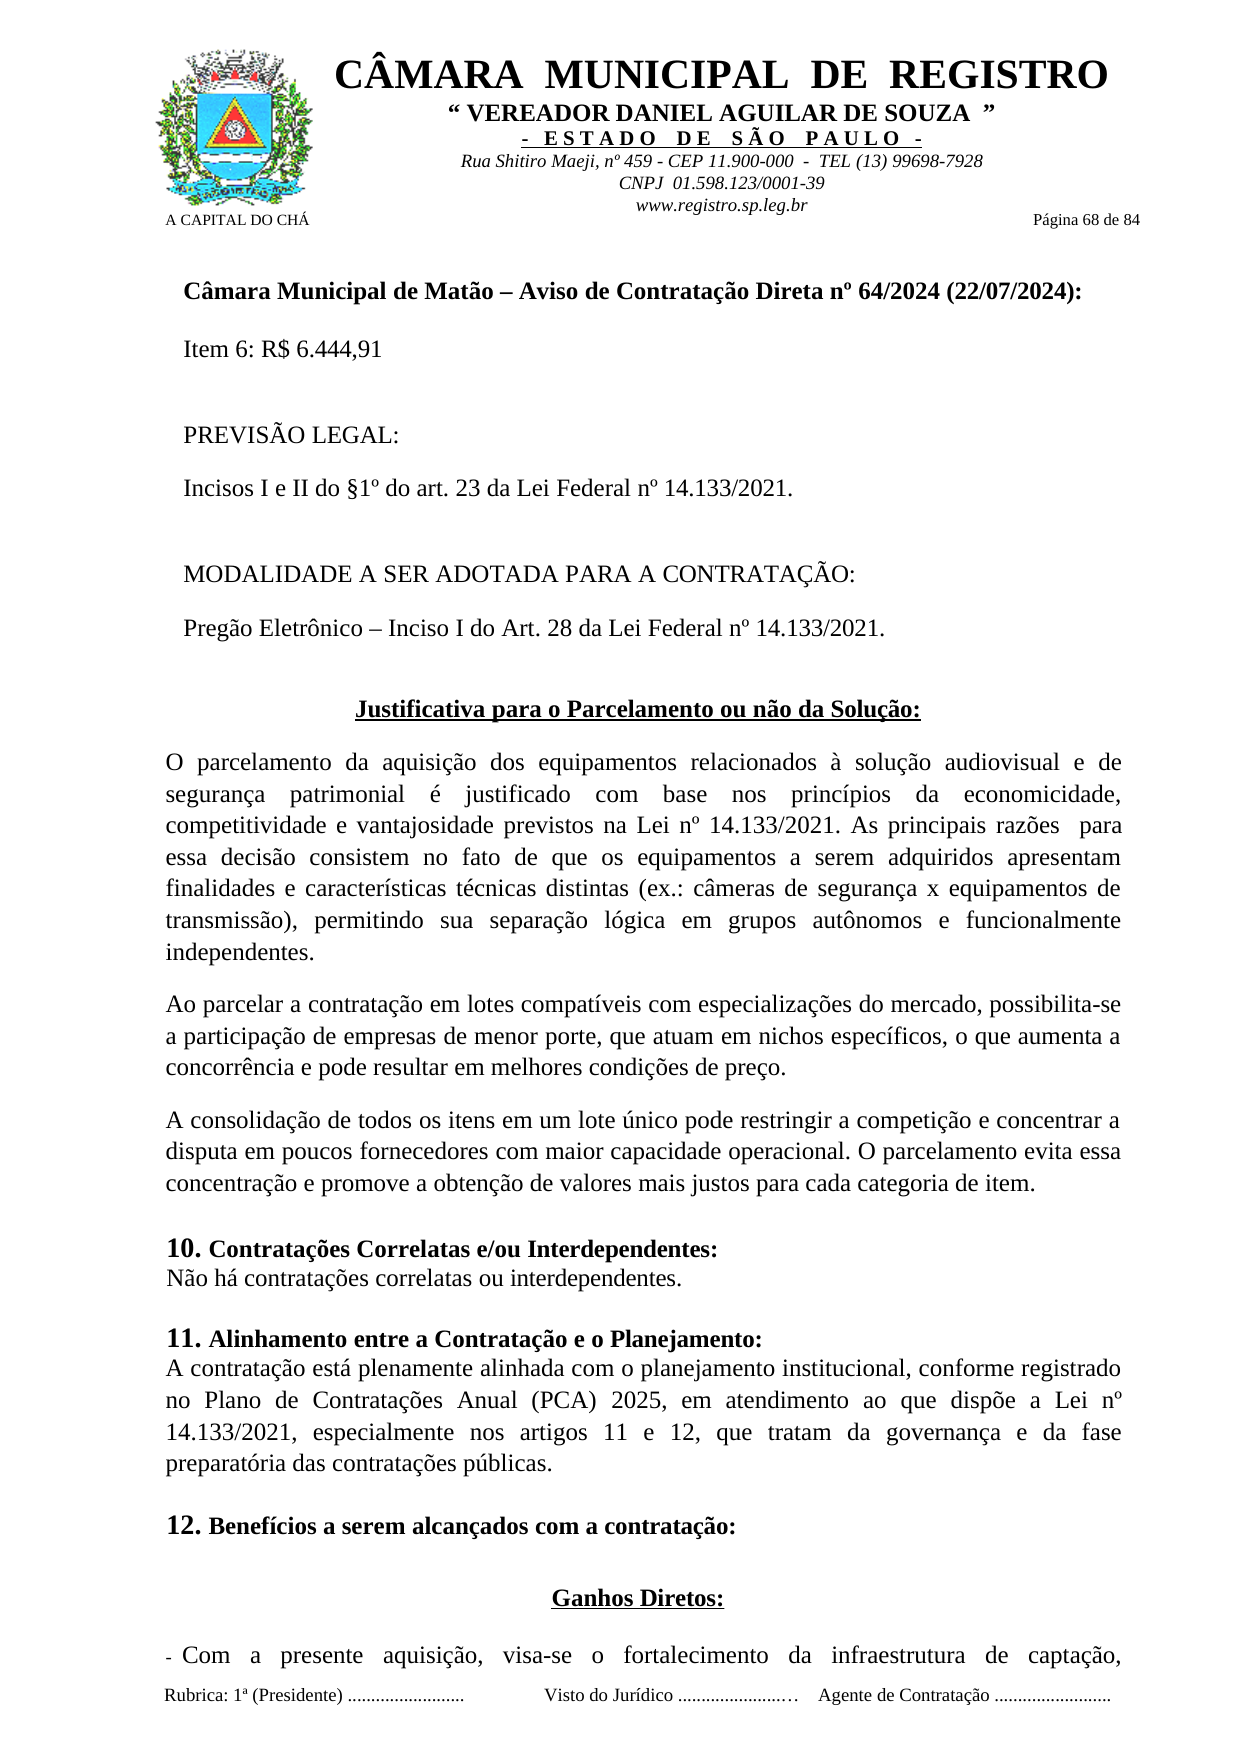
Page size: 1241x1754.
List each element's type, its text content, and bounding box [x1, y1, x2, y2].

subtitle Previsão legal: [183, 420, 1122, 449]
text A consolidação de todos os itens em um lote único pode restringir a competição e concentrar a disputa em poucos fornecedores com maior capacidade operacional. O parcelamento evita essa concentração e promove a obtenção de valores mais justos para cada categoria de item. [165, 1105, 1122, 1197]
text A contratação está plenamente alinhada com o planejamento institucional, conforme registrado no Plano de Contratações Anual (PCA) 2025, em atendimento ao que dispõe a Lei nº 14.133/2021, especialmente nos artigos 11 e 12, que tratam da governança e da fase preparatória das contratações públicas. [165, 1353, 1122, 1477]
subtitle Benefícios a serem alcançados com a contratação: [166, 1508, 1122, 1541]
text Ao parcelar a contratação em lotes compatíveis com especializações do mercado, possibilita-se a participação de empresas de menor porte, que atuam em nichos específicos, o que aumenta a concorrência e pode resultar em melhores condições de preço. [165, 989, 1122, 1081]
subtitle Modalidade a ser adotada para a contratação: [183, 559, 1122, 588]
text Incisos I e II do §1º do art. 23 da Lei Federal nº 14.133/2021. [183, 473, 1122, 502]
list Com a presente aquisição, visa-se o fortalecimento da infraestrutura de captação, [165, 1641, 1122, 1669]
text Pregão Eletrônico – Inciso I do Art. 28 da Lei Federal nº 14.133/2021. [183, 613, 1122, 641]
subtitle Justificativa para o Parcelamento ou não da Solução: [153, 694, 1122, 723]
text O parcelamento da aquisição dos equipamentos relacionados à solução audiovisual e de segurança patrimonial é justificado com base nos princípios da economicidade, competitividade e vantajosidade previstos na Lei nº 14.133/2021. As principais razões para essa decisão consistem no fato de que os equipamentos a serem adquiridos apresentam finalidades e características técnicas distintas (ex.: câmeras de segurança x equipamentos de transmissão), permitindo sua separação lógica em grupos autônomos e funcionalmente independentes. [165, 747, 1122, 965]
text Não há contratações correlatas ou interdependentes. [166, 1263, 1122, 1292]
subtitle Contratações Correlatas e/ou Interdependentes: [166, 1231, 1122, 1263]
subtitle Ganhos Diretos: [153, 1583, 1122, 1612]
text Câmara Municipal de Matão – Aviso de Contratação Direta nº 64/2024 (22/07/2024): [183, 276, 1122, 305]
text Item 6: R$ 6.444,91 [183, 334, 1122, 363]
subtitle Alinhamento entre a Contratação e o Planejamento: [166, 1321, 1122, 1353]
